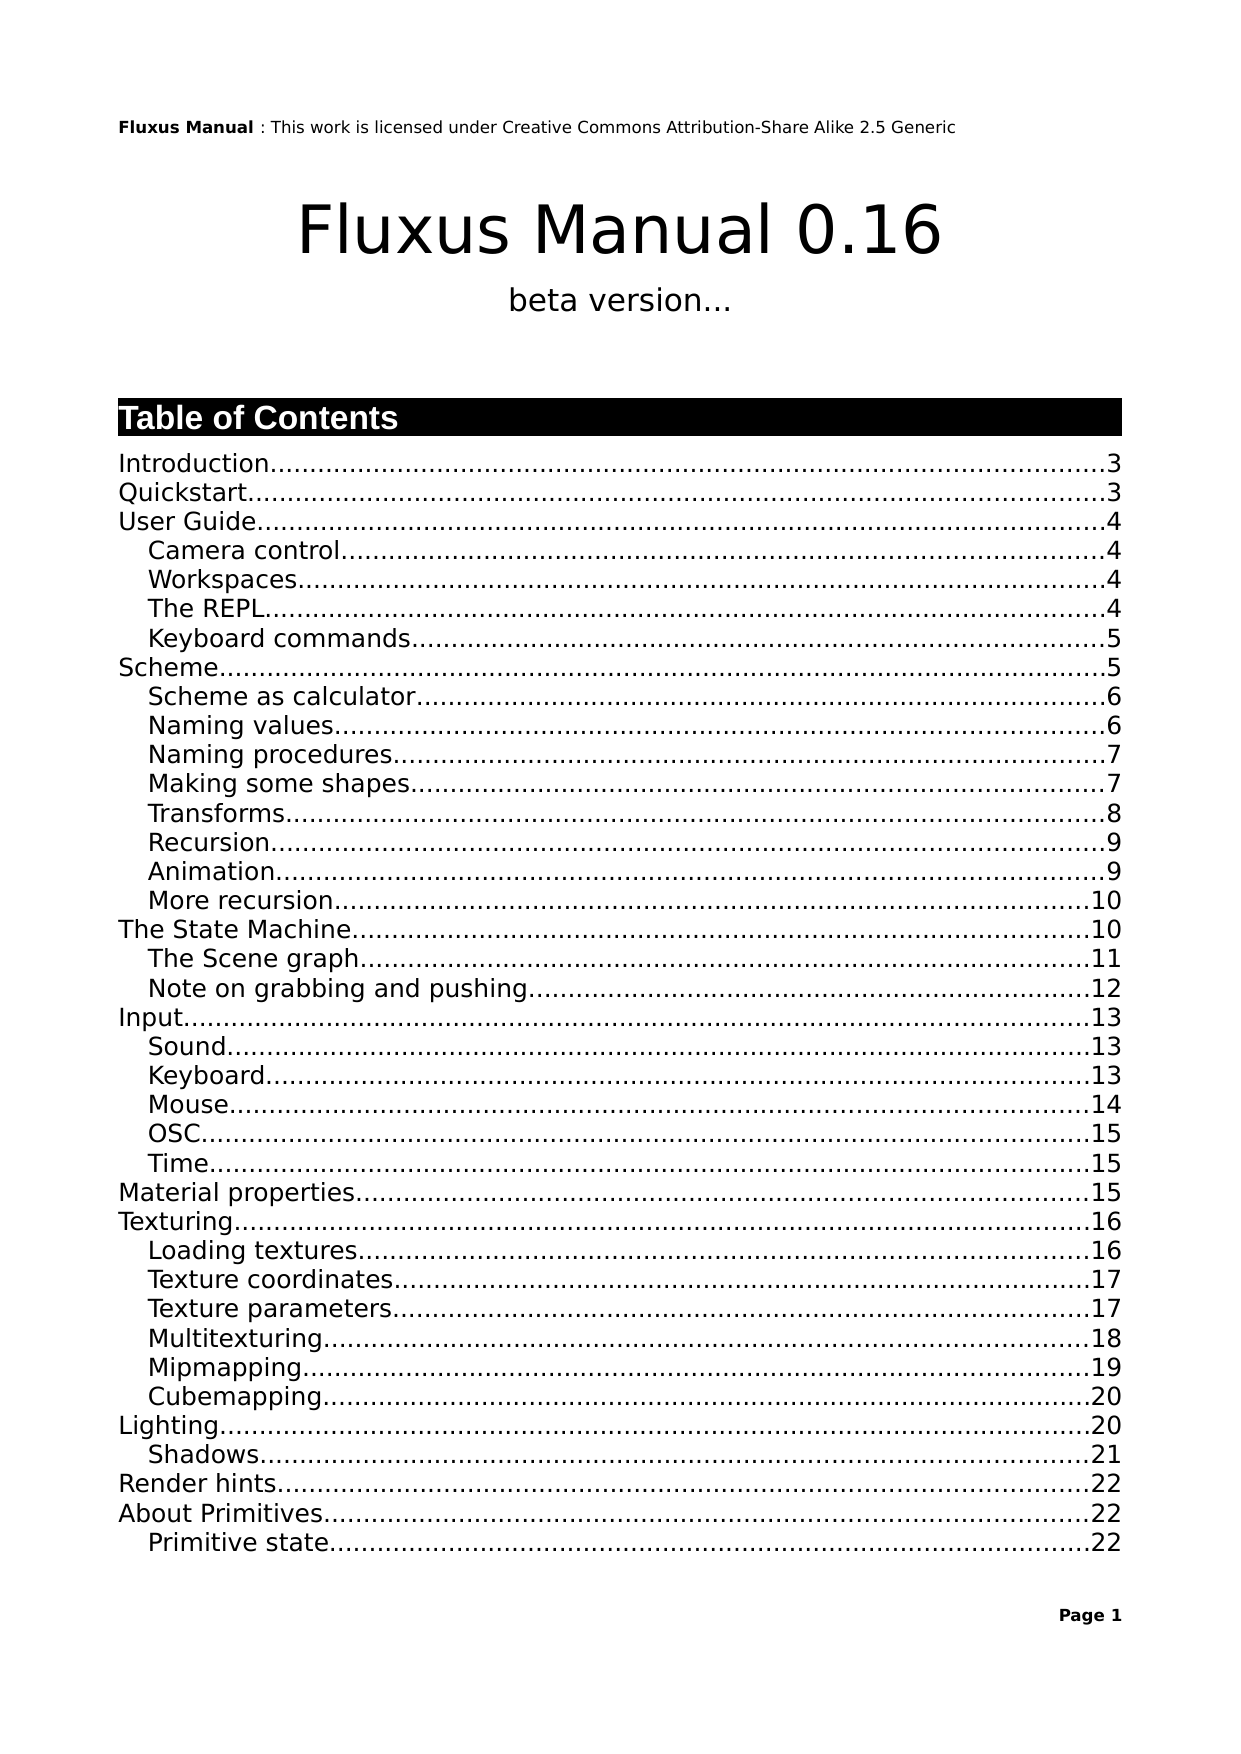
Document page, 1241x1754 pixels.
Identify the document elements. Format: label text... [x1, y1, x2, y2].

text Lighting 20 [118, 1411, 1122, 1440]
text Primitive state 22 [148, 1528, 1122, 1557]
text Making some shapes 7 [148, 769, 1122, 799]
text Keyboard commands 5 [148, 624, 1122, 653]
text Texture coordinates 17 [148, 1265, 1122, 1294]
text Time 15 [148, 1149, 1122, 1178]
text Shadows 21 [148, 1440, 1122, 1469]
text Transforms 8 [148, 799, 1122, 828]
text Naming values 6 [148, 711, 1122, 740]
text OSC 15 [148, 1119, 1122, 1149]
text The State Machine 10 [118, 915, 1122, 944]
text Input 13 [118, 1003, 1122, 1032]
text beta version... [118, 282, 1122, 318]
text Recursion 9 [148, 828, 1122, 857]
text The Scene graph 11 [148, 944, 1122, 974]
text Cubemapping 20 [148, 1382, 1122, 1411]
text More recursion 10 [148, 886, 1122, 915]
subtitle Table of Contents [118, 398, 1122, 436]
text Camera control 4 [148, 536, 1122, 565]
text The REPL 4 [148, 594, 1122, 624]
text Multitexturing 18 [148, 1324, 1122, 1353]
text Animation 9 [148, 857, 1122, 886]
text Texturing 16 [118, 1207, 1122, 1236]
text Mipmapping 19 [148, 1353, 1122, 1382]
text Render hints 22 [118, 1469, 1122, 1499]
text Loading textures 16 [148, 1236, 1122, 1265]
text Quickstart 3 [118, 478, 1122, 507]
text User Guide 4 [118, 507, 1122, 536]
text Scheme as calculator 6 [148, 682, 1122, 711]
text Workspaces 4 [148, 565, 1122, 594]
text Introduction 3 [118, 449, 1122, 478]
text Mouse 14 [148, 1090, 1122, 1119]
text Texture parameters 17 [148, 1294, 1122, 1324]
text Sound 13 [148, 1032, 1122, 1061]
text Keyboard 13 [148, 1061, 1122, 1090]
text Scheme 5 [118, 653, 1122, 682]
subtitle Fluxus Manual 0.16 [118, 192, 1122, 269]
text Material properties 15 [118, 1178, 1122, 1207]
text Note on grabbing and pushing 12 [148, 974, 1122, 1003]
text About Primitives 22 [118, 1499, 1122, 1528]
text Naming procedures 7 [148, 740, 1122, 769]
